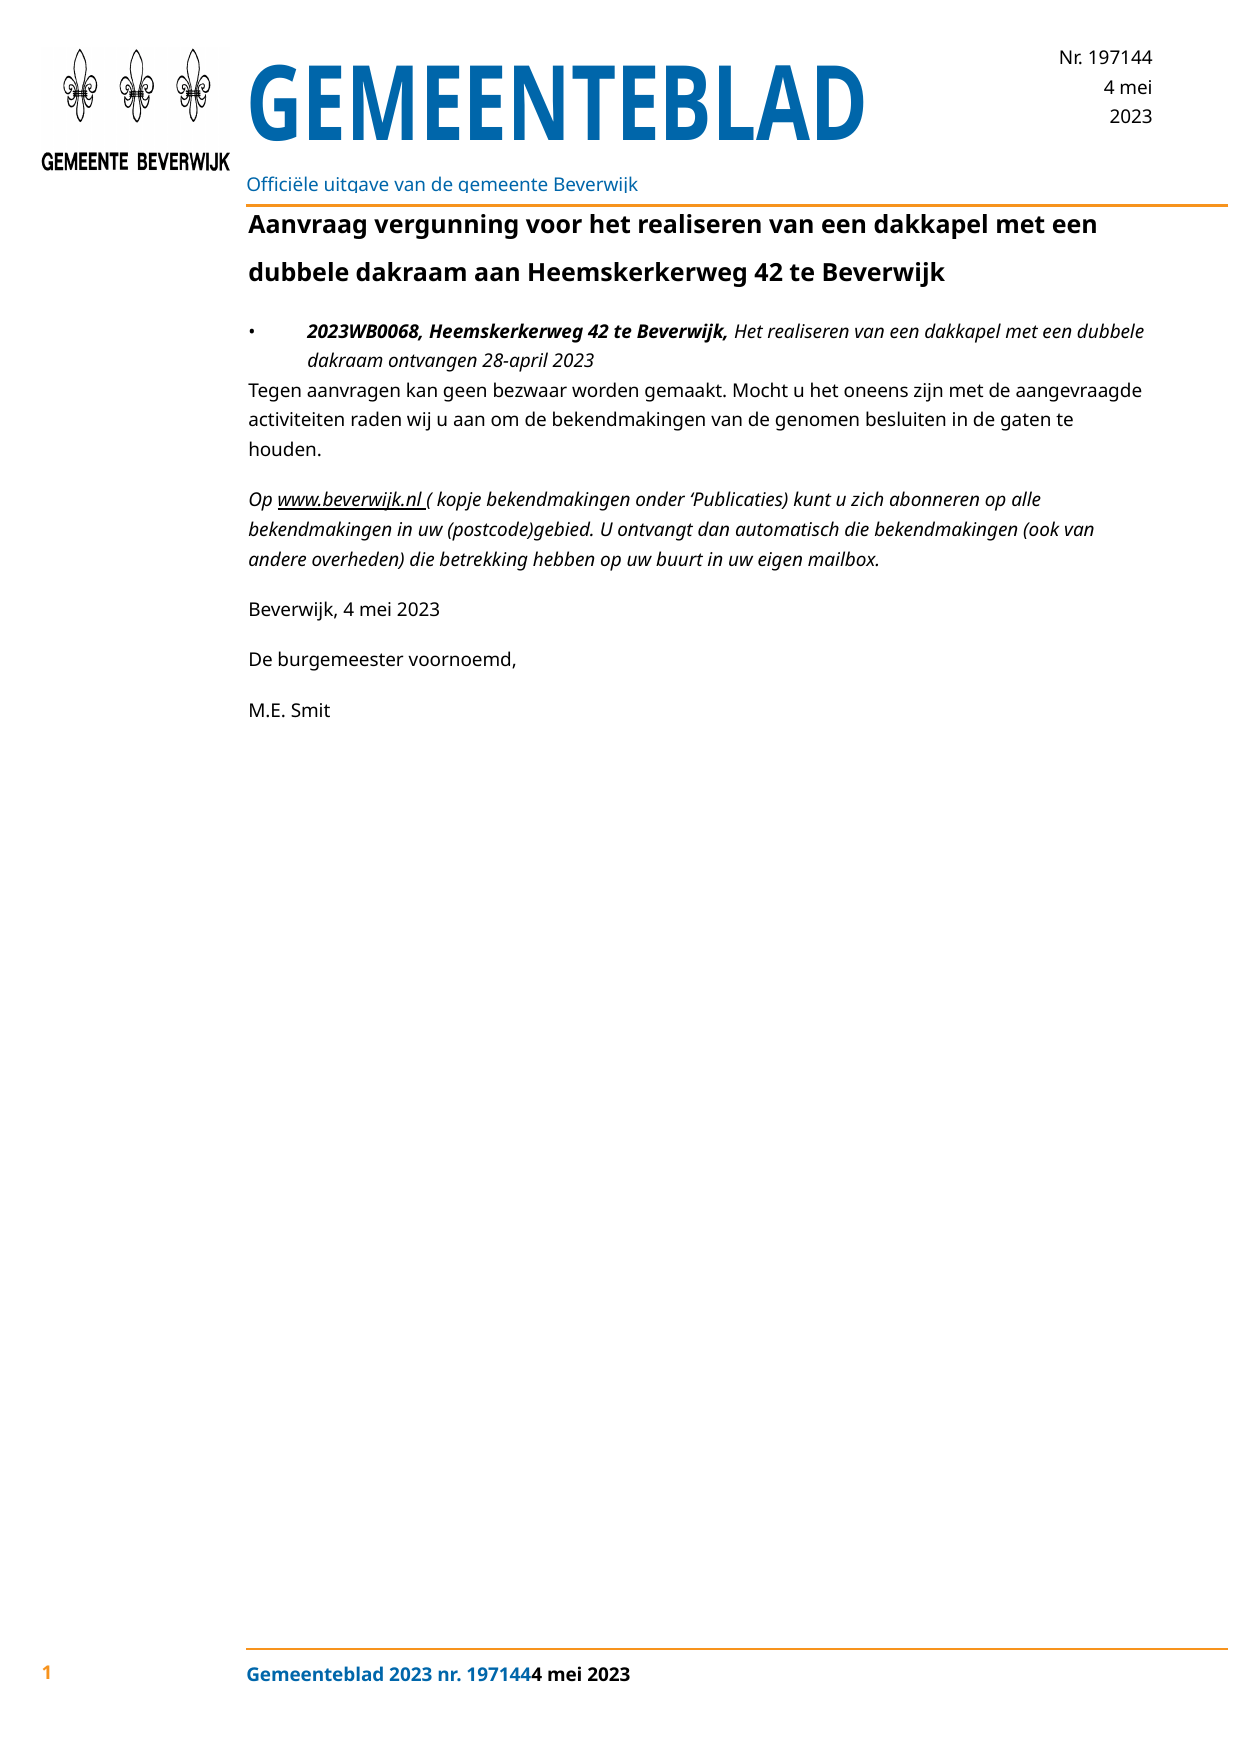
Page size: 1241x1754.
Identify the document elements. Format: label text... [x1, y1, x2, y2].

text De burgemeester voornoemd, [248, 647, 1152, 672]
picture [41, 47, 231, 172]
list 2023WB0068, Heemskerkerweg 42 te Beverwijk, Het realiseren van een dakkapel met een dubbele dakraam ontvangen 28-april 2023 [248, 318, 1152, 373]
text Beverwijk, 4 mei 2023 [248, 596, 1152, 622]
text Op www.beverwijk.nl ( kopje bekendmakingen onder ‘Publicaties) kunt u zich abonneren op alle bekendmakingen in uw (postcode)gebied. U ontvangt dan automatisch die bekendmakingen (ook van andere overheden) die betrekking hebben op uw buurt in uw eigen mailbox. [248, 487, 1152, 572]
text Aanvraag vergunning voor het realiseren van een dakkapel met een dubbele dakraam aan Heemskerkerweg 42 te Beverwijk [248, 207, 1152, 288]
text M.E. Smit [248, 697, 1152, 723]
text Tegen aanvragen kan geen bezwaar worden gemaakt. Mocht u het oneens zijn met de aangevraagde activiteiten raden wij u aan om de bekendmakingen van de genomen besluiten in de gaten te houden. [248, 377, 1152, 462]
